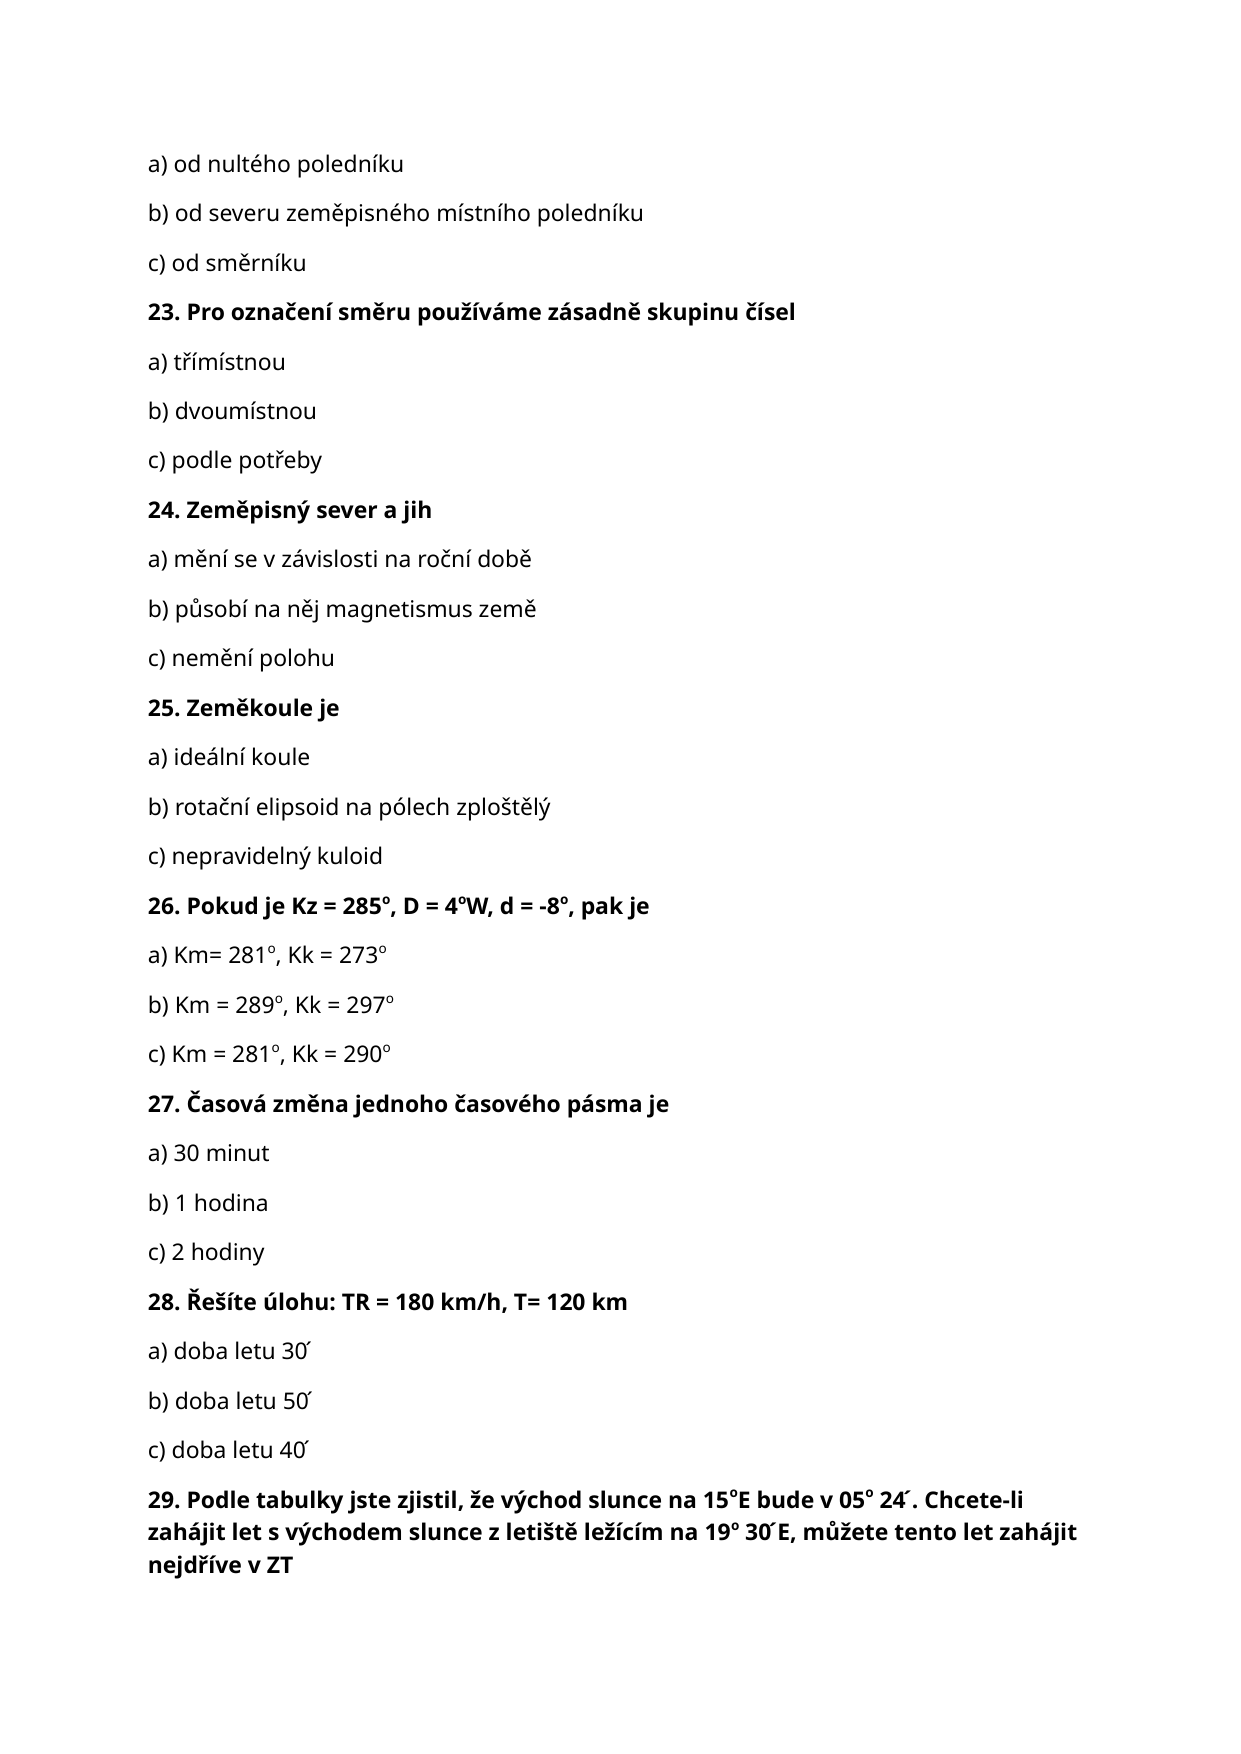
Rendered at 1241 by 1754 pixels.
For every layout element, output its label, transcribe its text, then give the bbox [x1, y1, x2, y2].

text c) nepravidelný kuloid [148, 840, 1093, 872]
text b) doba letu 50 ́ [148, 1384, 1093, 1416]
text b) dvoumístnou [148, 395, 1093, 426]
text 27. Časová změna jednoho časového pásma je [148, 1088, 1093, 1119]
text 24. Zeměpisný sever a jih [148, 494, 1093, 525]
text b) rotační elipsoid na pólech zploštělý [148, 791, 1093, 822]
text 29. Podle tabulky jste zjistil, že východ slunce na 15oE bude v 05o 24 ́. Chcete-li zahájit let s východem slunce z letiště ležícím na 19o 30 ́E, můžete tento let zahájit nejdříve v ZT [148, 1483, 1093, 1580]
text a) Km= 281o, Kk = 273o [148, 939, 1093, 971]
text a) od nultého poledníku [148, 148, 1093, 179]
text c) doba letu 40 ́ [148, 1434, 1093, 1465]
text 23. Pro označení směru používáme zásadně skupinu čísel [148, 296, 1093, 327]
text c) Km = 281o, Kk = 290o [148, 1038, 1093, 1069]
text 28. Řešíte úlohu: TR = 180 km/h, T= 120 km [148, 1286, 1093, 1317]
text b) Km = 289o, Kk = 297o [148, 989, 1093, 1020]
text a) třímístnou [148, 346, 1093, 377]
text a) ideální koule [148, 741, 1093, 773]
text a) 30 minut [148, 1137, 1093, 1168]
text b) působí na něj magnetismus země [148, 593, 1093, 624]
text 25. Zeměkoule je [148, 692, 1093, 723]
text c) 2 hodiny [148, 1236, 1093, 1267]
text 26. Pokud je Kz = 285o, D = 4oW, d = -8o, pak je [148, 890, 1093, 921]
text c) od směrníku [148, 247, 1093, 278]
text a) mění se v závislosti na roční době [148, 543, 1093, 575]
text c) nemění polohu [148, 642, 1093, 674]
text b) od severu zeměpisného místního poledníku [148, 197, 1093, 228]
text a) doba letu 30 ́ [148, 1335, 1093, 1366]
text b) 1 hodina [148, 1187, 1093, 1218]
text c) podle potřeby [148, 444, 1093, 476]
